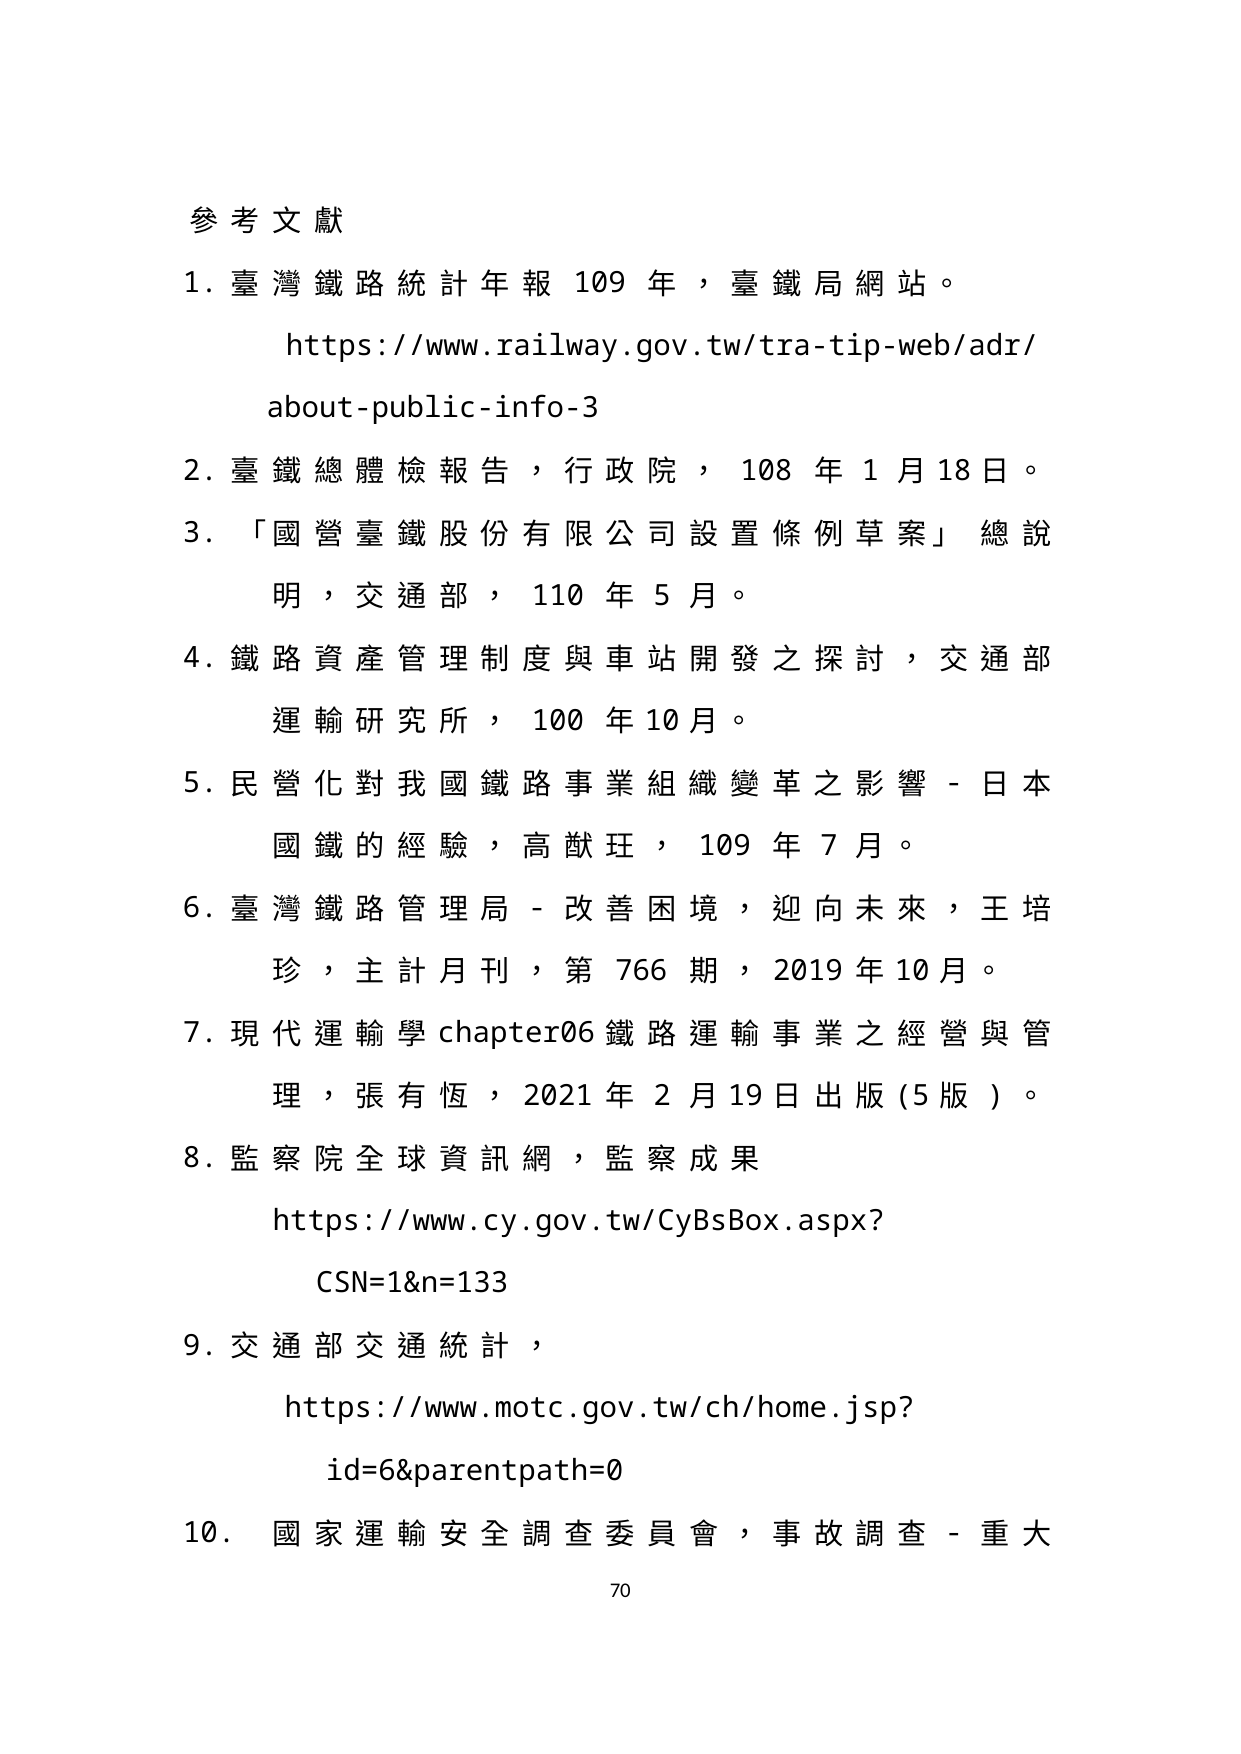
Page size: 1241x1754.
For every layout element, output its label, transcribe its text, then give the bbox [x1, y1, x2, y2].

list 臺灣鐵路統計年報109年，臺鐵局網站。 [183, 240, 1058, 302]
text 參考文獻 [183, 177, 1058, 240]
list 國家運輸安全調查委員會，事故調查-重大 [183, 1490, 1058, 1552]
list 監察院全球資訊網，監察成果 [183, 1115, 1058, 1177]
text https://www.motc.gov.tw/ch/home.jsp?id=6&parentpath=0 [233, 1365, 1058, 1490]
list 鐵路資產管理制度與車站開發之探討，交通部運輸研究所，100年10月。 [183, 615, 1058, 740]
list 交通部交通統計， [183, 1302, 1058, 1365]
text https://www.cy.gov.tw/CyBsBox.aspx?CSN=1&n=133 [233, 1177, 1058, 1302]
text https://www.railway.gov.tw/tra-tip-web/adr/about-public-info-3 [233, 302, 1058, 427]
list 臺灣鐵路管理局-改善困境，迎向未來，王培珍，主計月刊，第766期，2019年10月。 [183, 865, 1058, 990]
list 民營化對我國鐵路事業組織變革之影響-日本國鐵的經驗，高猷玨，109年7月。 [183, 740, 1058, 865]
list 現代運輸學chapter06鐵路運輸事業之經營與管理，張有恆，2021年2月19日出版(5版)。 [183, 990, 1058, 1115]
list 「國營臺鐵股份有限公司設置條例草案」總說明，交通部，110年5月。 [183, 490, 1058, 615]
list 臺鐵總體檢報告，行政院，108年1月18日。 [183, 427, 1058, 490]
